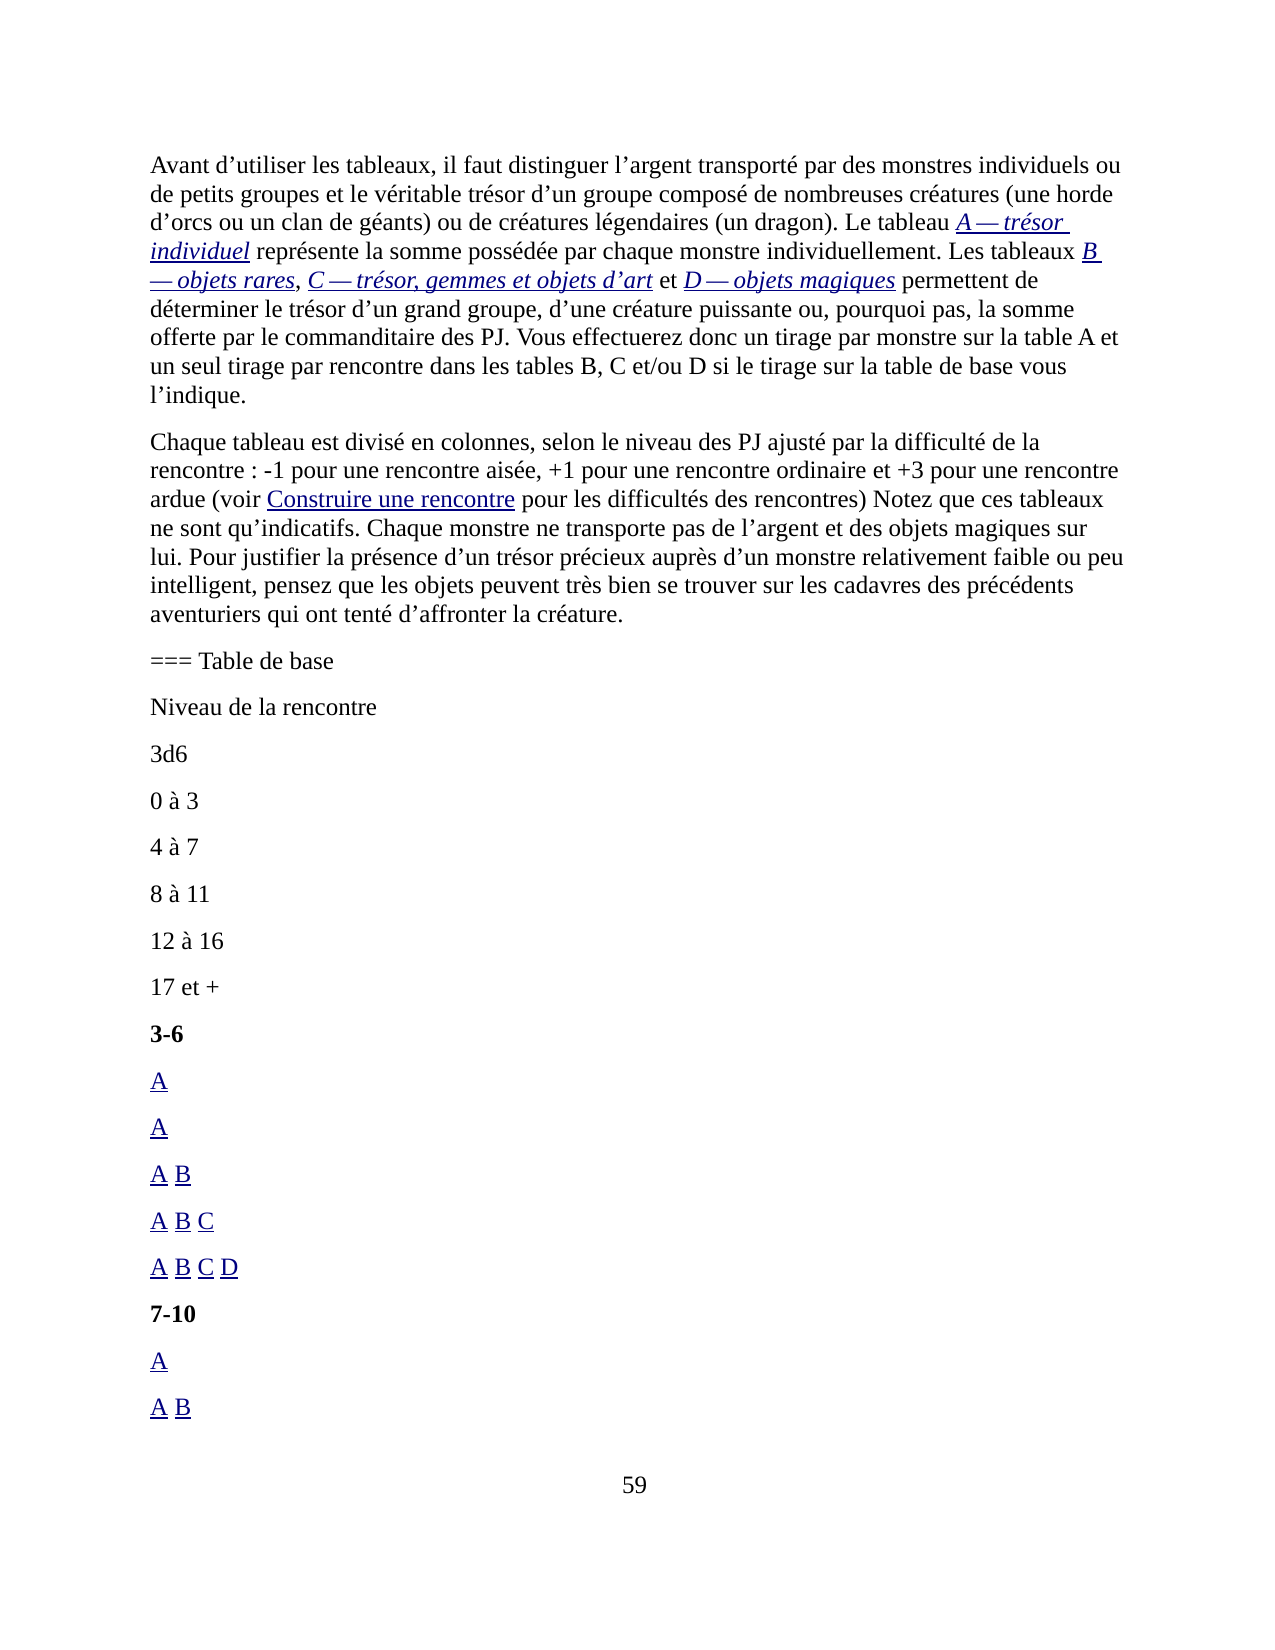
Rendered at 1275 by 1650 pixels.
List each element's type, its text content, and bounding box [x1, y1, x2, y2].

text A B [150, 1392, 1125, 1421]
text 12 à 16 [150, 926, 1125, 954]
text 3-6 [150, 1019, 1125, 1048]
text A B C [150, 1206, 1125, 1234]
text Chaque tableau est divisé en colonnes, selon le niveau des PJ ajusté par la difficulté de la rencontre : -1 pour une rencontre aisée, +1 pour une rencontre ordinaire et +3 pour une rencontre ardue (voir Construire une rencontre pour les difficultés des rencontres) Notez que ces tableaux ne sont qu’indicatifs. Chaque monstre ne transporte pas de l’argent et des objets magiques sur lui. Pour justifier la présence d’un trésor précieux auprès d’un monstre relativement faible ou peu intelligent, pensez que les objets peuvent très bien se trouver sur les cadavres des précédents aventuriers qui ont tenté d’affronter la créature. [150, 427, 1125, 628]
text Niveau de la rencontre [150, 692, 1125, 721]
text === Table de base [150, 646, 1125, 674]
text A [150, 1346, 1125, 1374]
text 7-10 [150, 1299, 1125, 1328]
text 4 à 7 [150, 832, 1125, 861]
text 3d6 [150, 739, 1125, 768]
text Avant d’utiliser les tableaux, il faut distinguer l’argent transporté par des monstres individuels ou de petits groupes et le véritable trésor d’un groupe composé de nombreuses créatures (une horde d’orcs ou un clan de géants) ou de créatures légendaires (un dragon). Le tableau A — trésor individuel représente la somme possédée par chaque monstre individuellement. Les tableaux B — objets rares, C — trésor, gemmes et objets d’art et D — objets magiques permettent de déterminer le trésor d’un grand groupe, d’une créature puissante ou, pourquoi pas, la somme offerte par le commanditaire des PJ. Vous effectuerez donc un tirage par monstre sur la table A et un seul tirage par rencontre dans les tables B, C et/ou D si le tirage sur la table de base vous l’indique. [150, 150, 1125, 409]
text A [150, 1066, 1125, 1094]
text 8 à 11 [150, 879, 1125, 908]
text A B [150, 1159, 1125, 1188]
text 0 à 3 [150, 786, 1125, 814]
text A [150, 1112, 1125, 1141]
text 17 et + [150, 972, 1125, 1001]
text A B C D [150, 1252, 1125, 1281]
